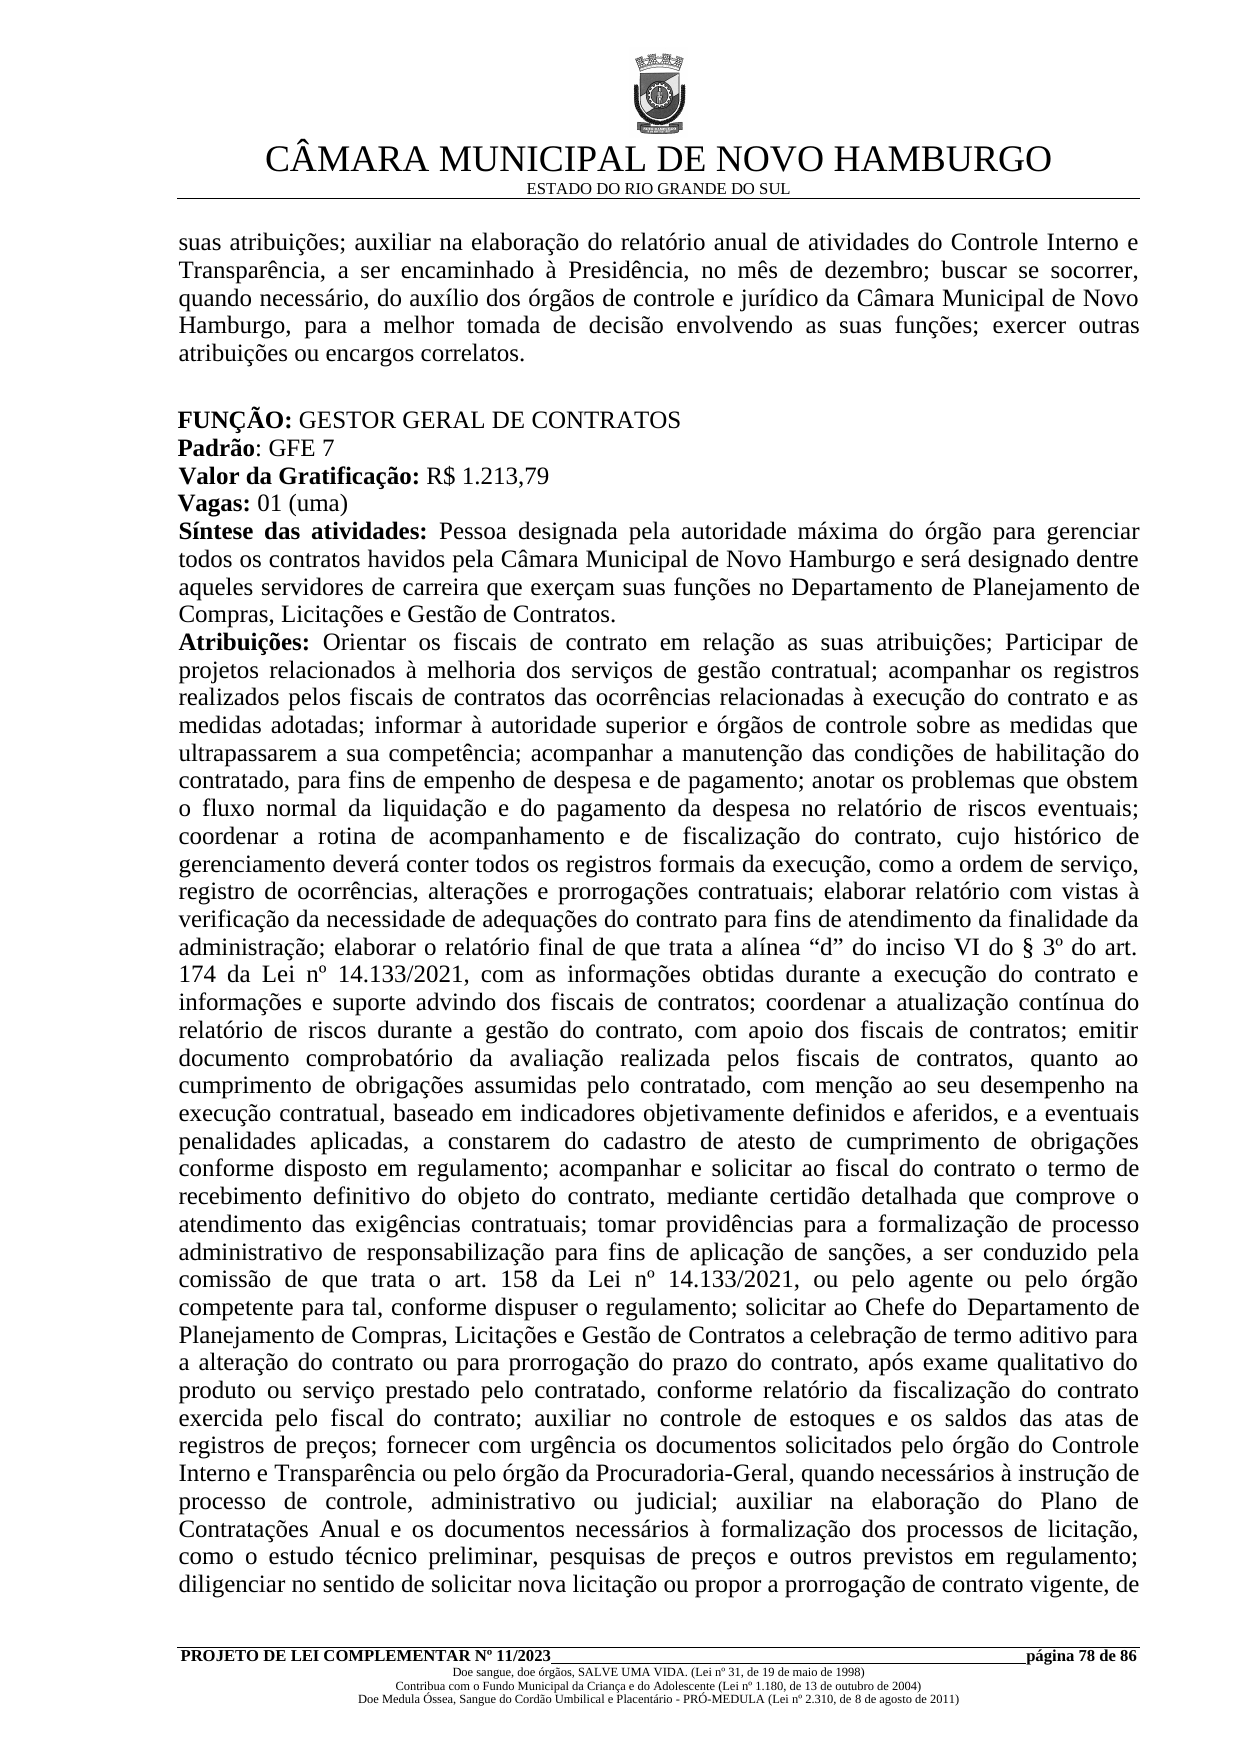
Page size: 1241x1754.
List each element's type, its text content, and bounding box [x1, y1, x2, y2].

text Vagas: 01 (uma) [177, 489, 1140, 517]
text Síntese das atividades: Pessoa designada pela autoridade máxima do órgão para gerenciar todos os contratos havidos pela Câmara Municipal de Novo Hamburgo e será designado dentre aqueles servidores de carreira que exerçam suas funções no Departamento de Planejamento de Compras, Licitações e Gestão de Contratos. [178, 517, 1140, 628]
text suas atribuições; auxiliar na elaboração do relatório anual de atividades do Controle Interno e Transparência, a ser encaminhado à Presidência, no mês de dezembro; buscar se socorrer, quando necessário, do auxílio dos órgãos de controle e jurídico da Câmara Municipal de Novo Hamburgo, para a melhor tomada de decisão envolvendo as suas funções; exercer outras atribuições ou encargos correlatos. [178, 228, 1140, 367]
text FUNÇÃO: GESTOR GERAL DE CONTRATOS [177, 406, 1140, 434]
text Valor da Gratificação: R$ 1.213,79 [178, 462, 1140, 489]
text Padrão: GFE 7 [177, 434, 1140, 462]
text Atribuições: Orientar os fiscais de contrato em relação as suas atribuições; Participar de projetos relacionados à melhoria dos serviços de gestão contratual; acompanhar os registros realizados pelos fiscais de contratos das ocorrências relacionadas à execução do contrato e as medidas adotadas; informar à autoridade superior e órgãos de controle sobre as medidas que ultrapassarem a sua competência; acompanhar a manutenção das condições de habilitação do contratado, para fins de empenho de despesa e de pagamento; anotar os problemas que obstem o fluxo normal da liquidação e do pagamento da despesa no relatório de riscos eventuais; coordenar a rotina de acompanhamento e de fiscalização do contrato, cujo histórico de gerenciamento deverá conter todos os registros formais da execução, como a ordem de serviço, registro de ocorrências, alterações e prorrogações contratuais; elaborar relatório com vistas à verificação da necessidade de adequações do contrato para fins de atendimento da finalidade da administração; elaborar o relatório final de que trata a alínea “d” do inciso VI do § 3º do art. 174 da Lei nº 14.133/2021, com as informações obtidas durante a execução do contrato e informações e suporte advindo dos fiscais de contratos; coordenar a atualização contínua do relatório de riscos durante a gestão do contrato, com apoio dos fiscais de contratos; emitir documento comprobatório da avaliação realizada pelos fiscais de contratos, quanto ao cumprimento de obrigações assumidas pelo contratado, com menção ao seu desempenho na execução contratual, baseado em indicadores objetivamente definidos e aferidos, e a eventuais penalidades aplicadas, a constarem do cadastro de atesto de cumprimento de obrigações conforme disposto em regulamento; acompanhar e solicitar ao fiscal do contrato o termo de recebimento definitivo do objeto do contrato, mediante certidão detalhada que comprove o atendimento das exigências contratuais; tomar providências para a formalização de processo administrativo de responsabilização para fins de aplicação de sanções, a ser conduzido pela comissão de que trata o art. 158 da Lei nº 14.133/2021, ou pelo agente ou pelo órgão competente para tal, conforme dispuser o regulamento; solicitar ao Chefe do Departamento de Planejamento de Compras, Licitações e Gestão de Contratos a celebração de termo aditivo para a alteração do contrato ou para prorrogação do prazo do contrato, após exame qualitativo do produto ou serviço prestado pelo contratado, conforme relatório da fiscalização do contrato exercida pelo fiscal do contrato; auxiliar no controle de estoques e os saldos das atas de registros de preços; fornecer com urgência os documentos solicitados pelo órgão do Controle Interno e Transparência ou pelo órgão da Procuradoria-Geral, quando necessários à instrução de processo de controle, administrativo ou judicial; auxiliar na elaboração do Plano de Contratações Anual e os documentos necessários à formalização dos processos de licitação, como o estudo técnico preliminar, pesquisas de preços e outros previstos em regulamento; diligenciar no sentido de solicitar nova licitação ou propor a prorrogação de contrato vigente, de [178, 628, 1140, 1598]
